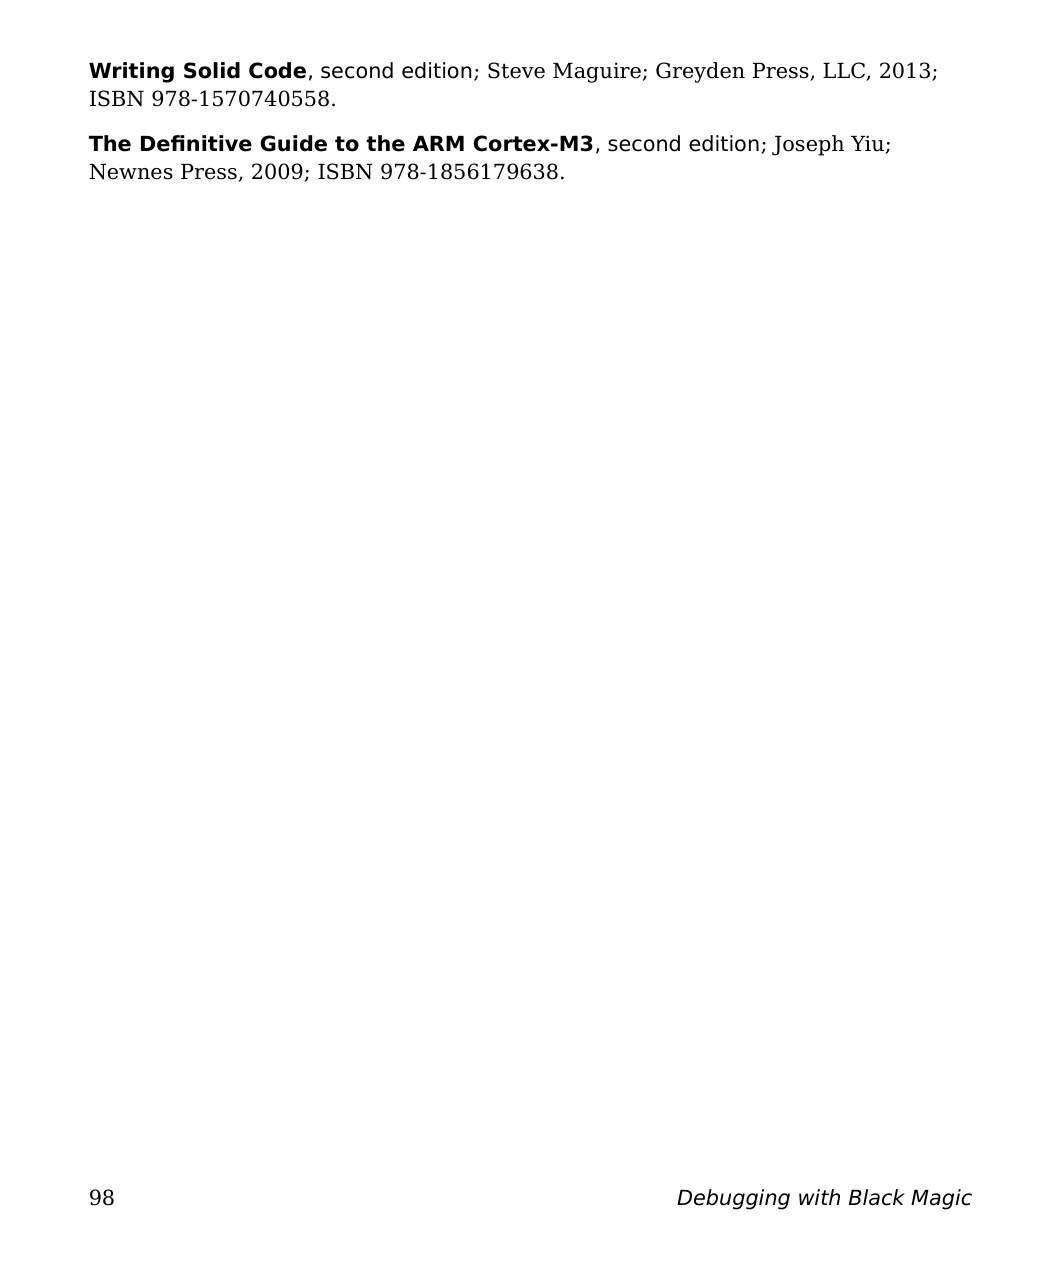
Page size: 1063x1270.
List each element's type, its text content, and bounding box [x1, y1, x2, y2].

text The Definitive Guide to the ARM Cortex-M3, second edition; Joseph Yiu; Newnes Press, 2009; ISBN 978-1856179638. [88, 132, 974, 184]
text Writing Solid Code, second edition; Steve Maguire; Greyden Press, LLC, 2013; ISBN 978-1570740558. [88, 59, 974, 111]
